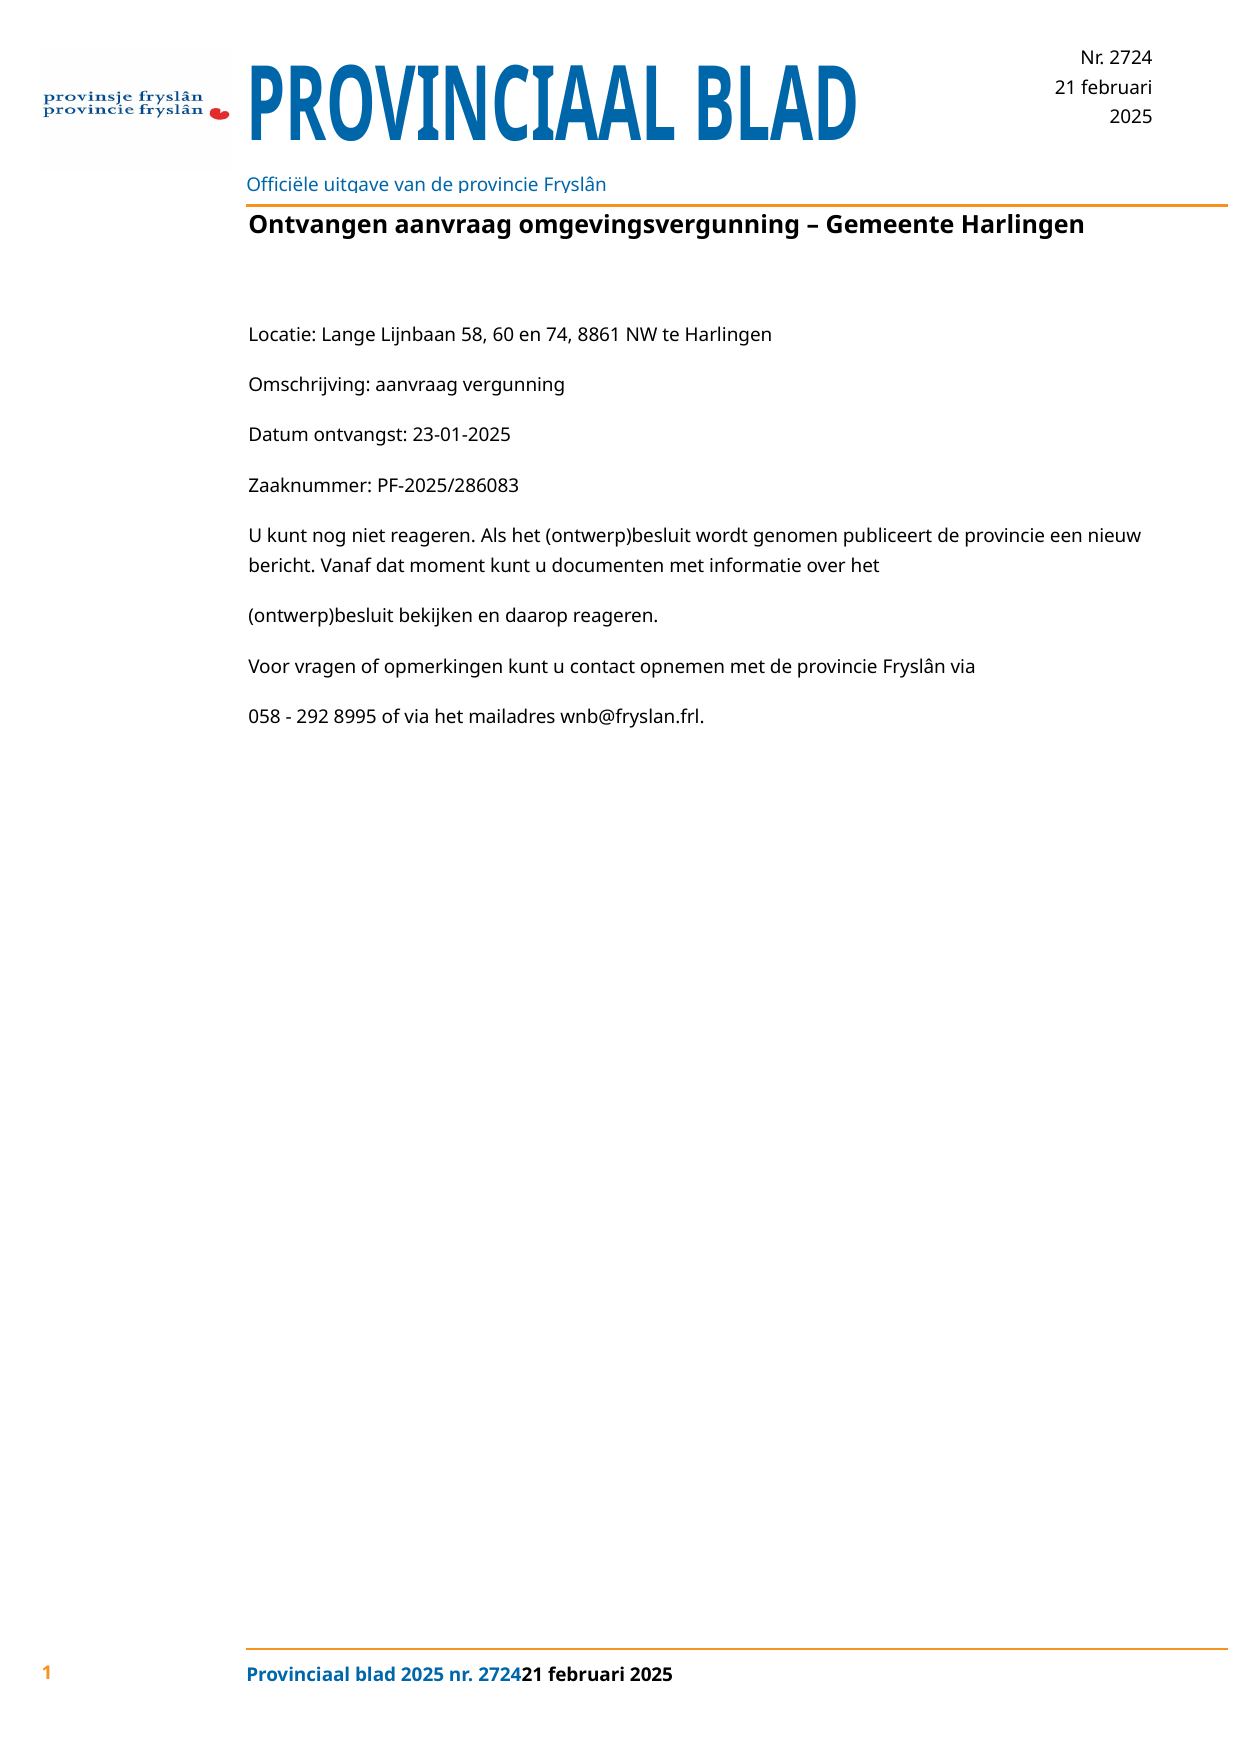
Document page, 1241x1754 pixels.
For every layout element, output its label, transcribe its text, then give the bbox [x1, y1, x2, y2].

text Ontvangen aanvraag omgevingsvergunning – Gemeente Harlingen [248, 207, 1152, 241]
text Zaaknummer: PF-2025/286083 [248, 472, 1152, 498]
text U kunt nog niet reageren. Als het (ontwerp)besluit wordt genomen publiceert de provincie een nieuw bericht. Vanaf dat moment kunt u documenten met informatie over het [248, 522, 1152, 578]
text (ontwerp)besluit bekijken en daarop reageren. [248, 602, 1152, 628]
text Locatie: Lange Lijnbaan 58, 60 en 74, 8861 NW te Harlingen [248, 321, 1152, 346]
text 058 - 292 8995 of via het mailadres wnb@fryslan.frl. [248, 703, 1152, 729]
text Voor vragen of opmerkingen kunt u contact opnemen met de provincie Fryslân via [248, 653, 1152, 678]
picture [41, 47, 231, 172]
text Datum ontvangst: 23-01-2025 [248, 422, 1152, 447]
text Omschrijving: aanvraag vergunning [248, 371, 1152, 397]
